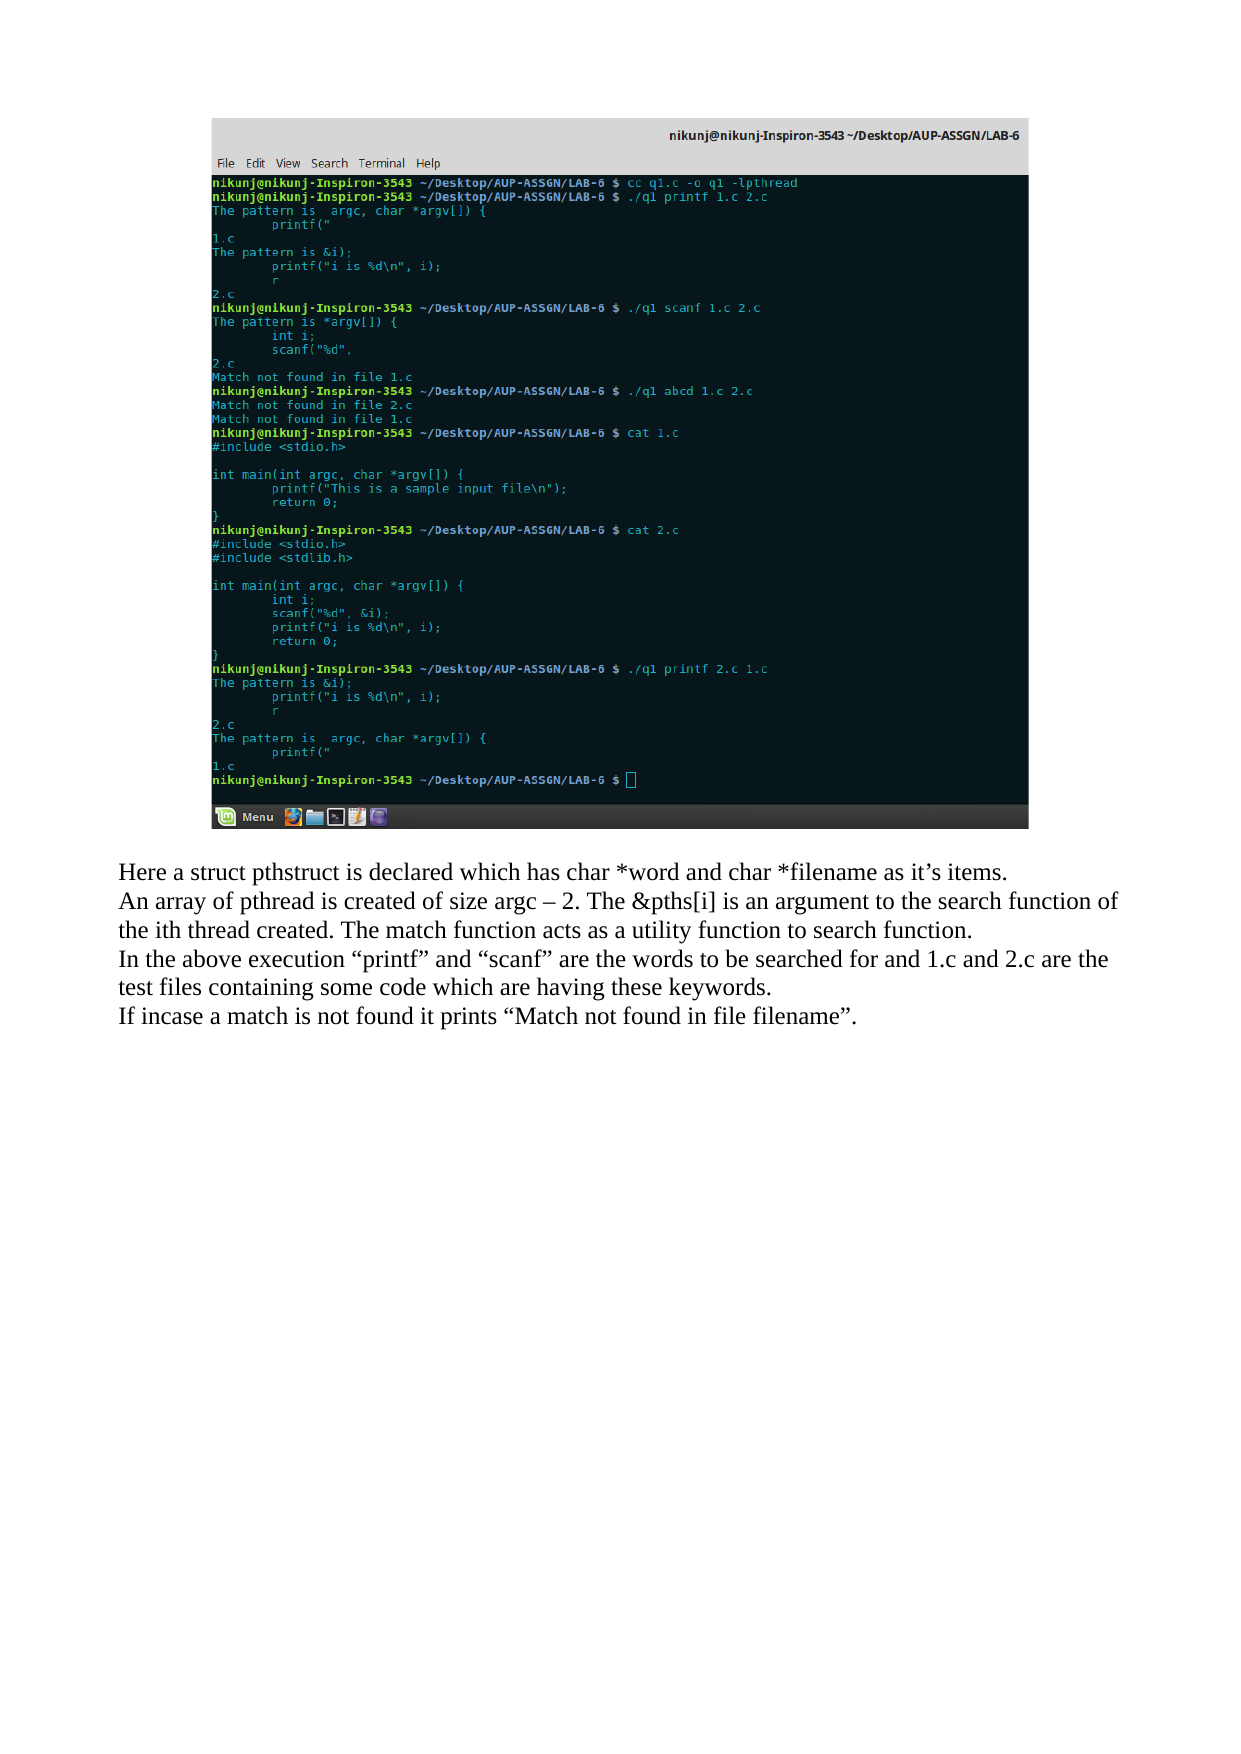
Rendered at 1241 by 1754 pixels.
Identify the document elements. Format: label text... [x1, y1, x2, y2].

text In the above execution “printf” and “scanf” are the words to be searched for and 1.c and 2.c are the test files containing some code which are having these keywords. [118, 944, 1122, 1001]
text An array of pthread is created of size argc – 2. The &pths[i] is an argument to the search function of [118, 886, 1122, 915]
picture [211, 118, 1029, 829]
text the ith thread created. The match function acts as a utility function to search function. [118, 915, 1122, 944]
text If incase a match is not found it prints “Match not found in file filename”. [118, 1001, 1122, 1030]
text Here a struct pthstruct is declared which has char *word and char *filename as it’s items. [118, 857, 1122, 886]
